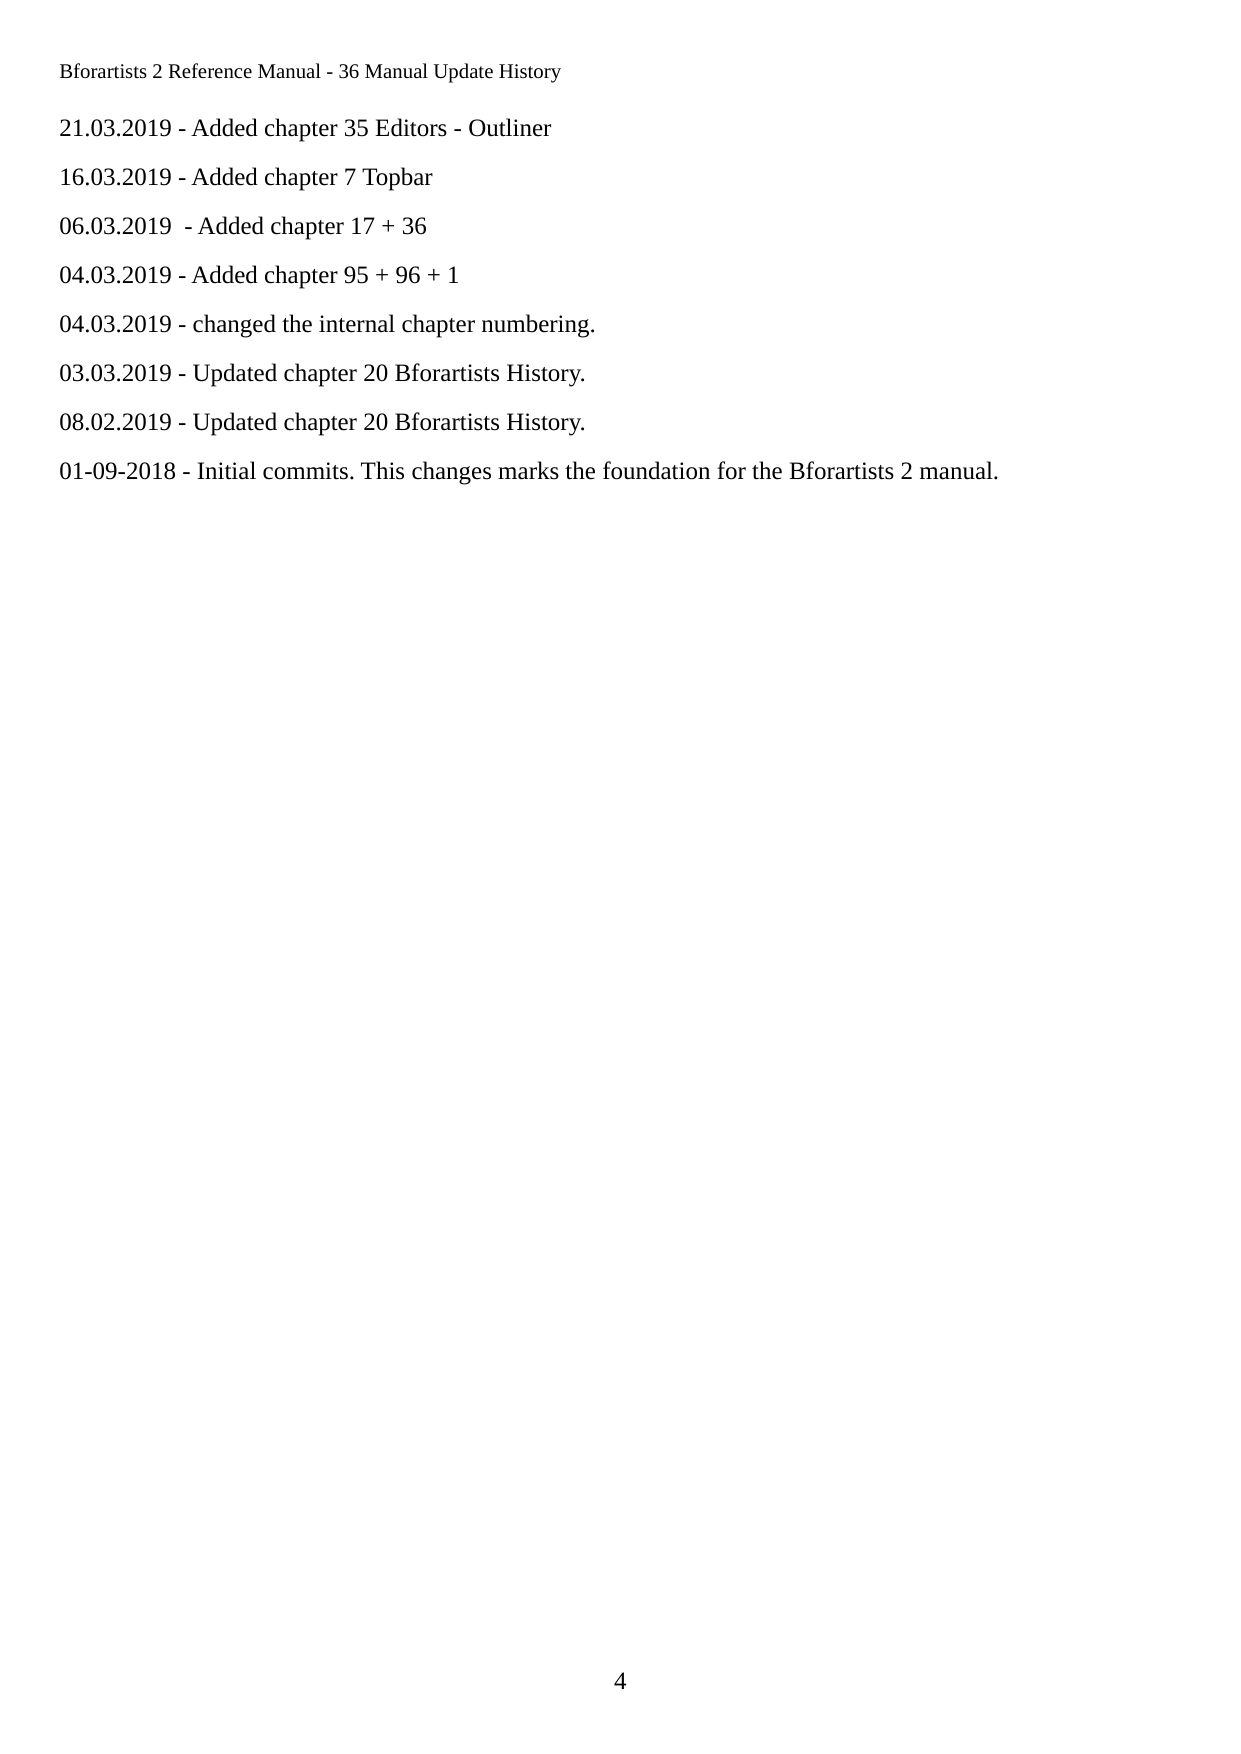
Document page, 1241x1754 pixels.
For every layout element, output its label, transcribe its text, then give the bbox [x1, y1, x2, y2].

text 08.02.2019 - Updated chapter 20 Bforartists History. [59, 407, 1181, 436]
text 06.03.2019 - Added chapter 17 + 36 [59, 211, 1181, 239]
text 04.03.2019 - changed the internal chapter numbering. [59, 309, 1181, 338]
text 04.03.2019 - Added chapter 95 + 96 + 1 [59, 260, 1181, 288]
text 01-09-2018 - Initial commits. This changes marks the foundation for the Bforartists 2 manual. [59, 456, 1181, 485]
text 16.03.2019 - Added chapter 7 Topbar [59, 162, 1181, 190]
text 03.03.2019 - Updated chapter 20 Bforartists History. [59, 358, 1181, 387]
text 21.03.2019 - Added chapter 35 Editors - Outliner [59, 113, 1181, 141]
